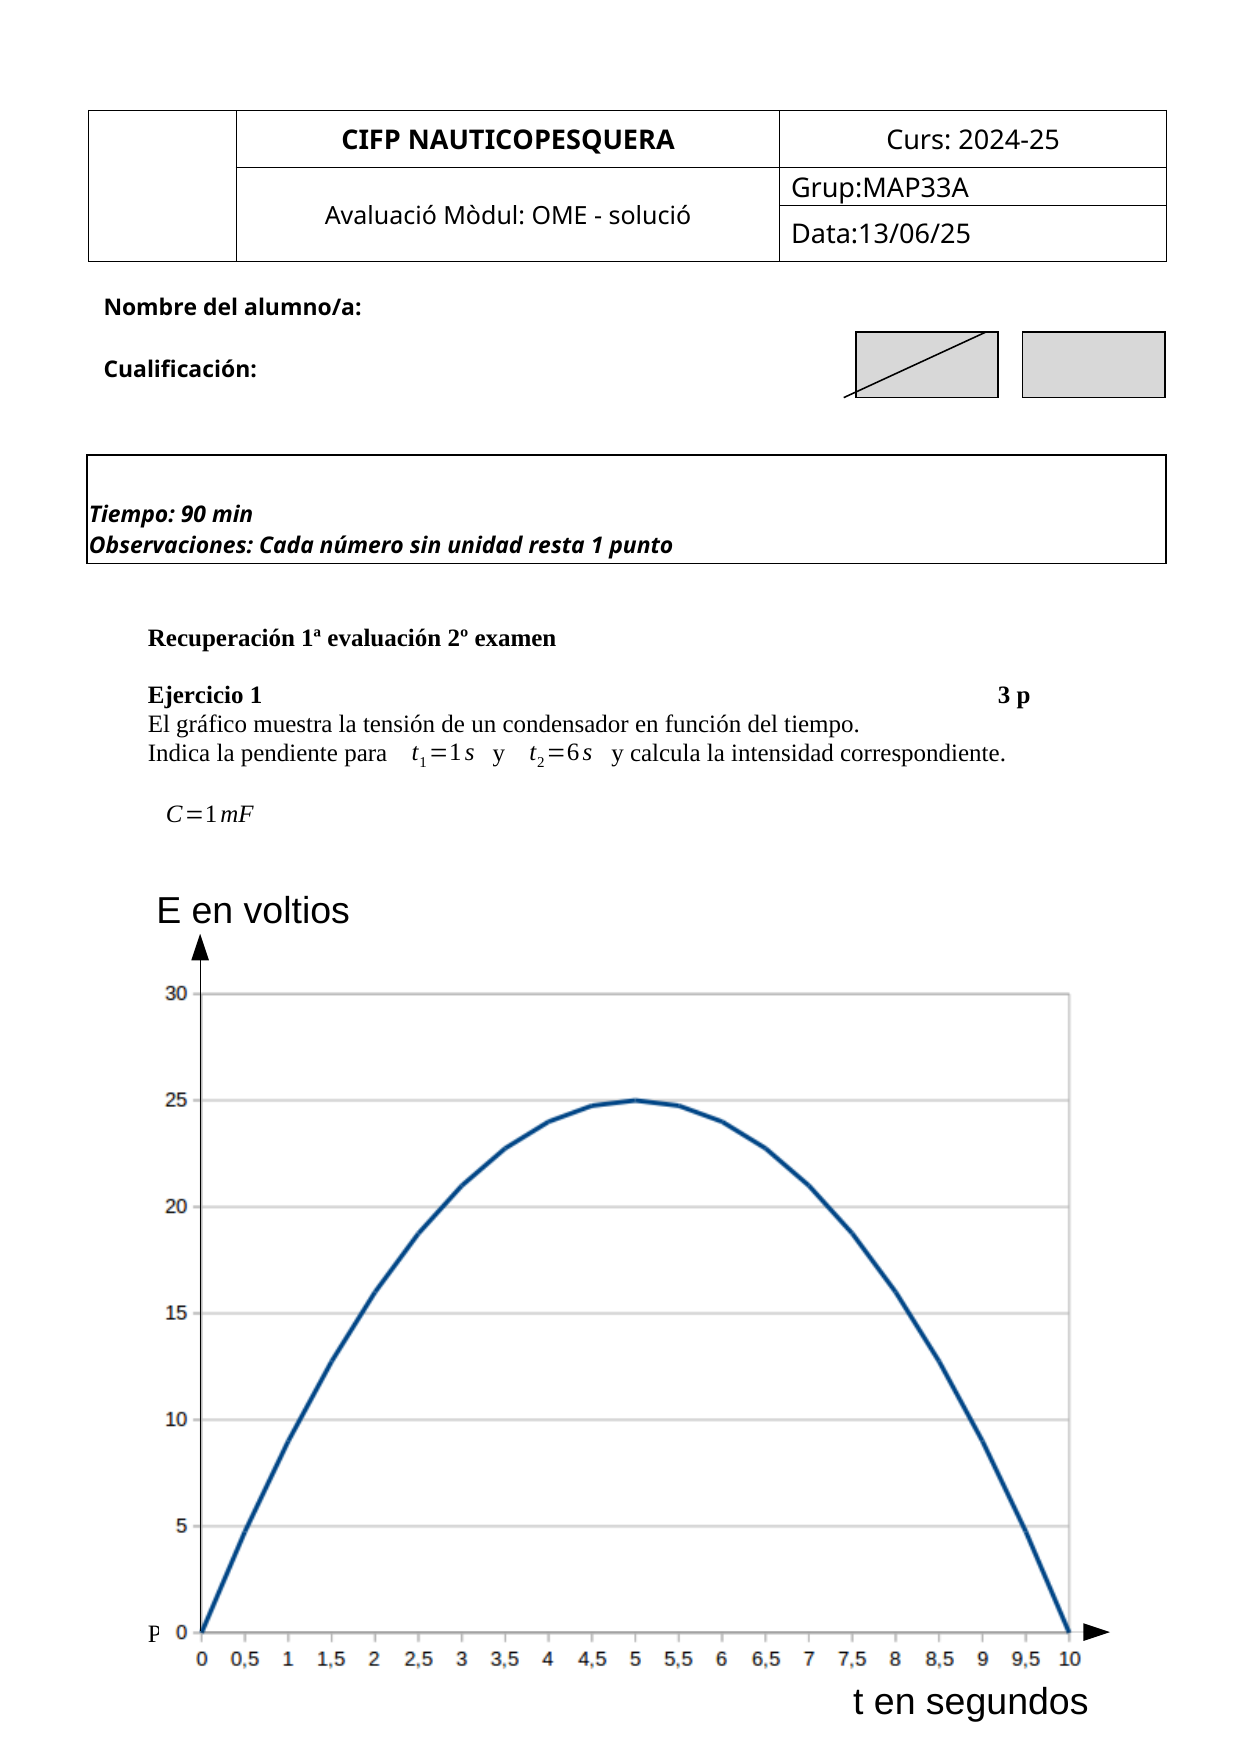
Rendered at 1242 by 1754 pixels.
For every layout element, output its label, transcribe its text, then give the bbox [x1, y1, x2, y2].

text Indica la pendiente para y y calcula la intensidad correspondiente. [148, 738, 1094, 770]
picture [159, 980, 1087, 1677]
text Tiempo: 90 min [89, 498, 1094, 529]
text [999, 353, 1022, 384]
text Cualificación: [103, 353, 855, 384]
text El gráfico muestra la tensión de un condensador en función del tiempo. [148, 709, 1094, 738]
text Ejercicio 1 3 p [148, 680, 1094, 709]
text Recuperación 1ª evaluación 2º examen [148, 623, 1094, 652]
text Observaciones: Cada número sin unidad resta 1 punto [89, 529, 1094, 560]
text Nombre del alumno/a: [103, 290, 1094, 322]
picture [201, 980, 1087, 1631]
